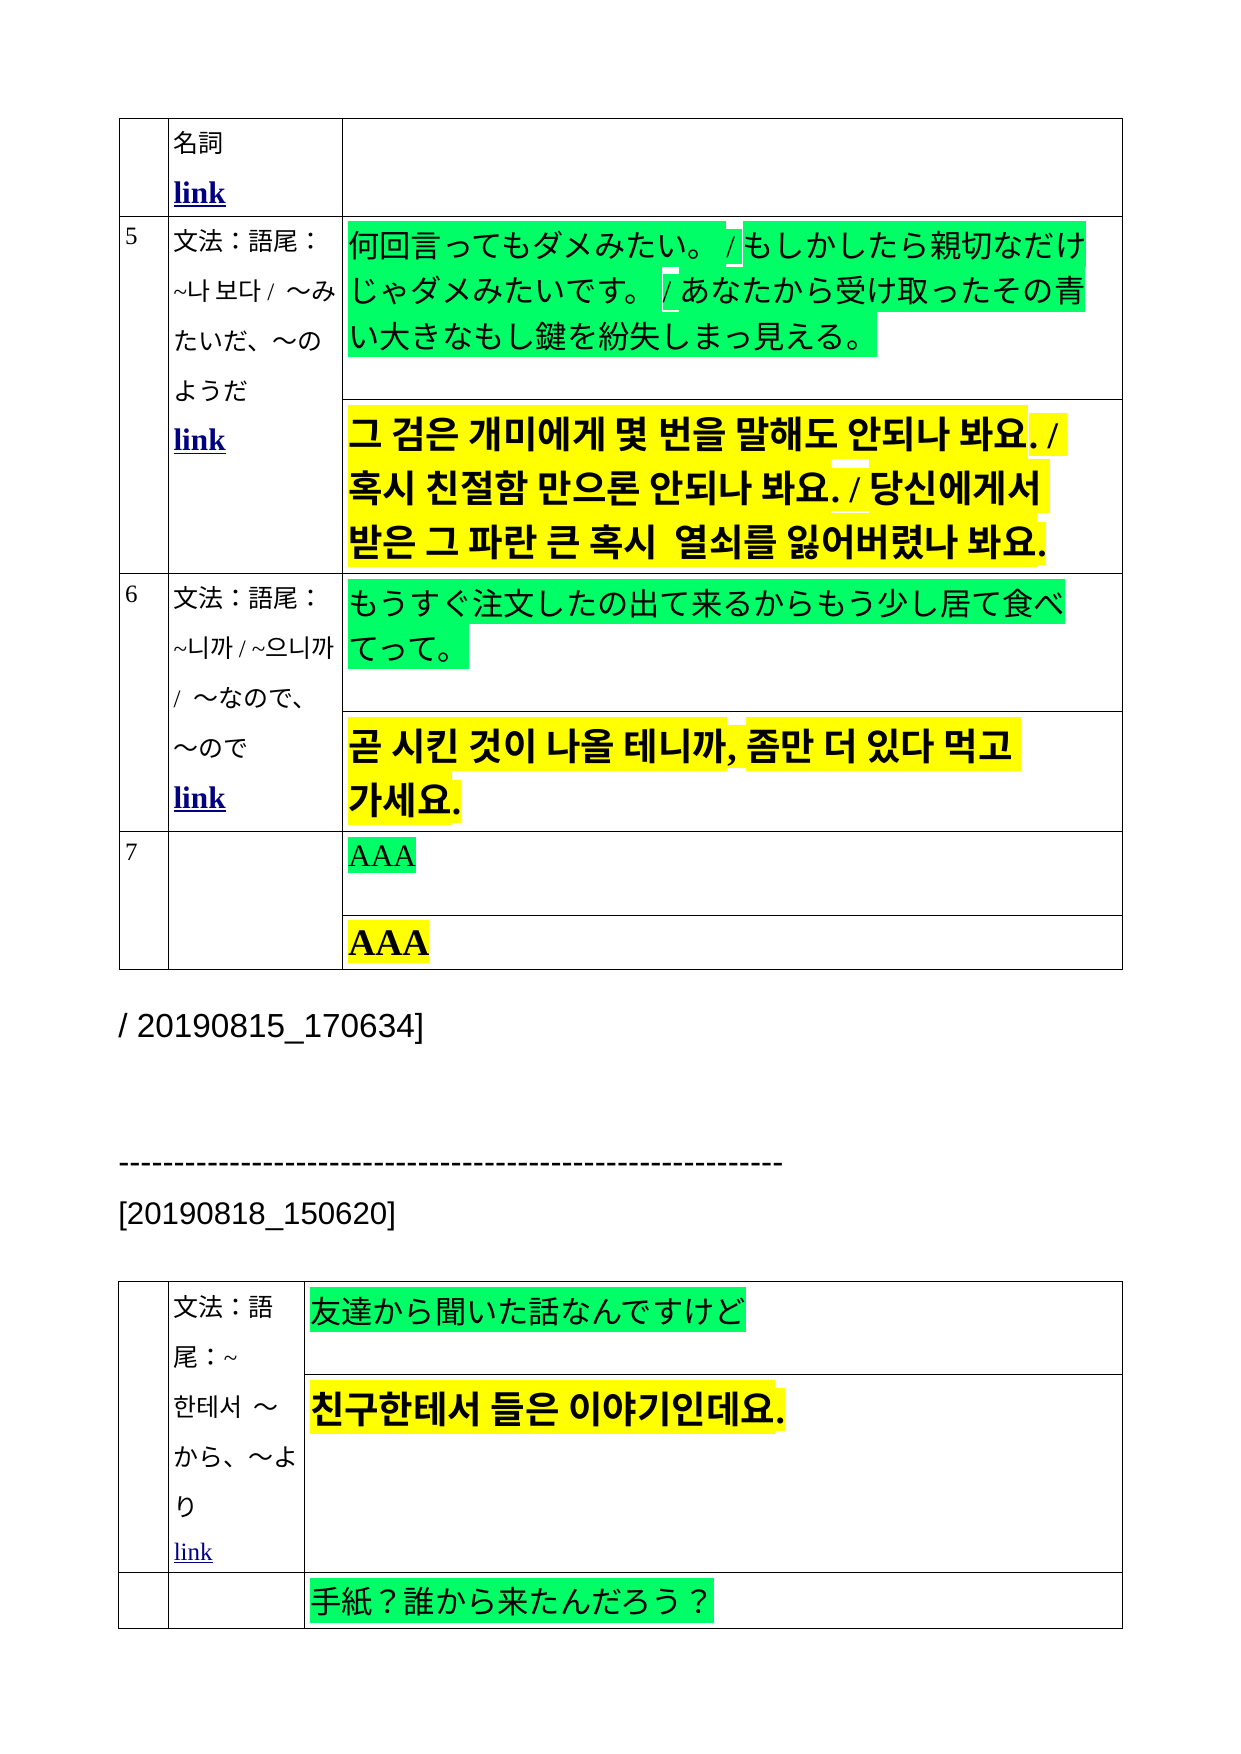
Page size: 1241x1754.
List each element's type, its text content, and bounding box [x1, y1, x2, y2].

table_cell もうすぐ注文したの出て来るからもう少し居て食べてって。 [343, 574, 1122, 711]
table_cell 그 검은 개미에게 몇 번을 말해도 안되나 봐요. / 혹시 친절함 만으론 안되나 봐요. / 당신에게서 받은 그 파란 큰 혹시 열쇠를 잃어버렸나 봐요. [343, 400, 1122, 573]
table_cell 친구한테서 들은 이야기인데요. [305, 1375, 1122, 1572]
table_header [119, 1282, 168, 1572]
text ------------------------------------------------------------ [118, 1142, 1122, 1180]
table_header 名詞 link [169, 119, 342, 216]
table_cell 手紙？誰から来たんだろう？ [305, 1573, 1122, 1628]
table_cell 5 [120, 217, 168, 573]
table_cell 文法：語尾：~나 보다 / 〜みたいだ、〜のようだ link [169, 217, 342, 573]
text [20190818_150620] [118, 1195, 1122, 1270]
table_cell AAA [343, 916, 1122, 969]
table_cell 何回言ってもダメみたい。 / もしかしたら親切なだけじゃダメみたいです。 / あなたから受け取ったその青い大きなもし鍵を紛失しまっ見える。 [343, 217, 1122, 399]
text / 20190815_170634] [118, 998, 1122, 1046]
table_cell AAA [343, 832, 1122, 914]
table_header 友達から聞いた話なんですけど [305, 1282, 1122, 1374]
table_cell [119, 1573, 168, 1628]
table_cell [343, 119, 1122, 216]
table_cell [169, 1573, 304, 1628]
table_cell 文法：語尾：~니까 / ~으니까 / ～なので、～ので link [169, 574, 342, 831]
table_cell [169, 832, 342, 969]
table_cell 곧 시킨 것이 나올 테니까, 좀만 더 있다 먹고 가세요. [343, 712, 1122, 831]
table_header 文法：語尾：~한테서 〜から、〜より link [169, 1282, 304, 1572]
table_cell 7 [120, 832, 168, 969]
table_header [120, 119, 168, 216]
table_cell 6 [120, 574, 168, 831]
